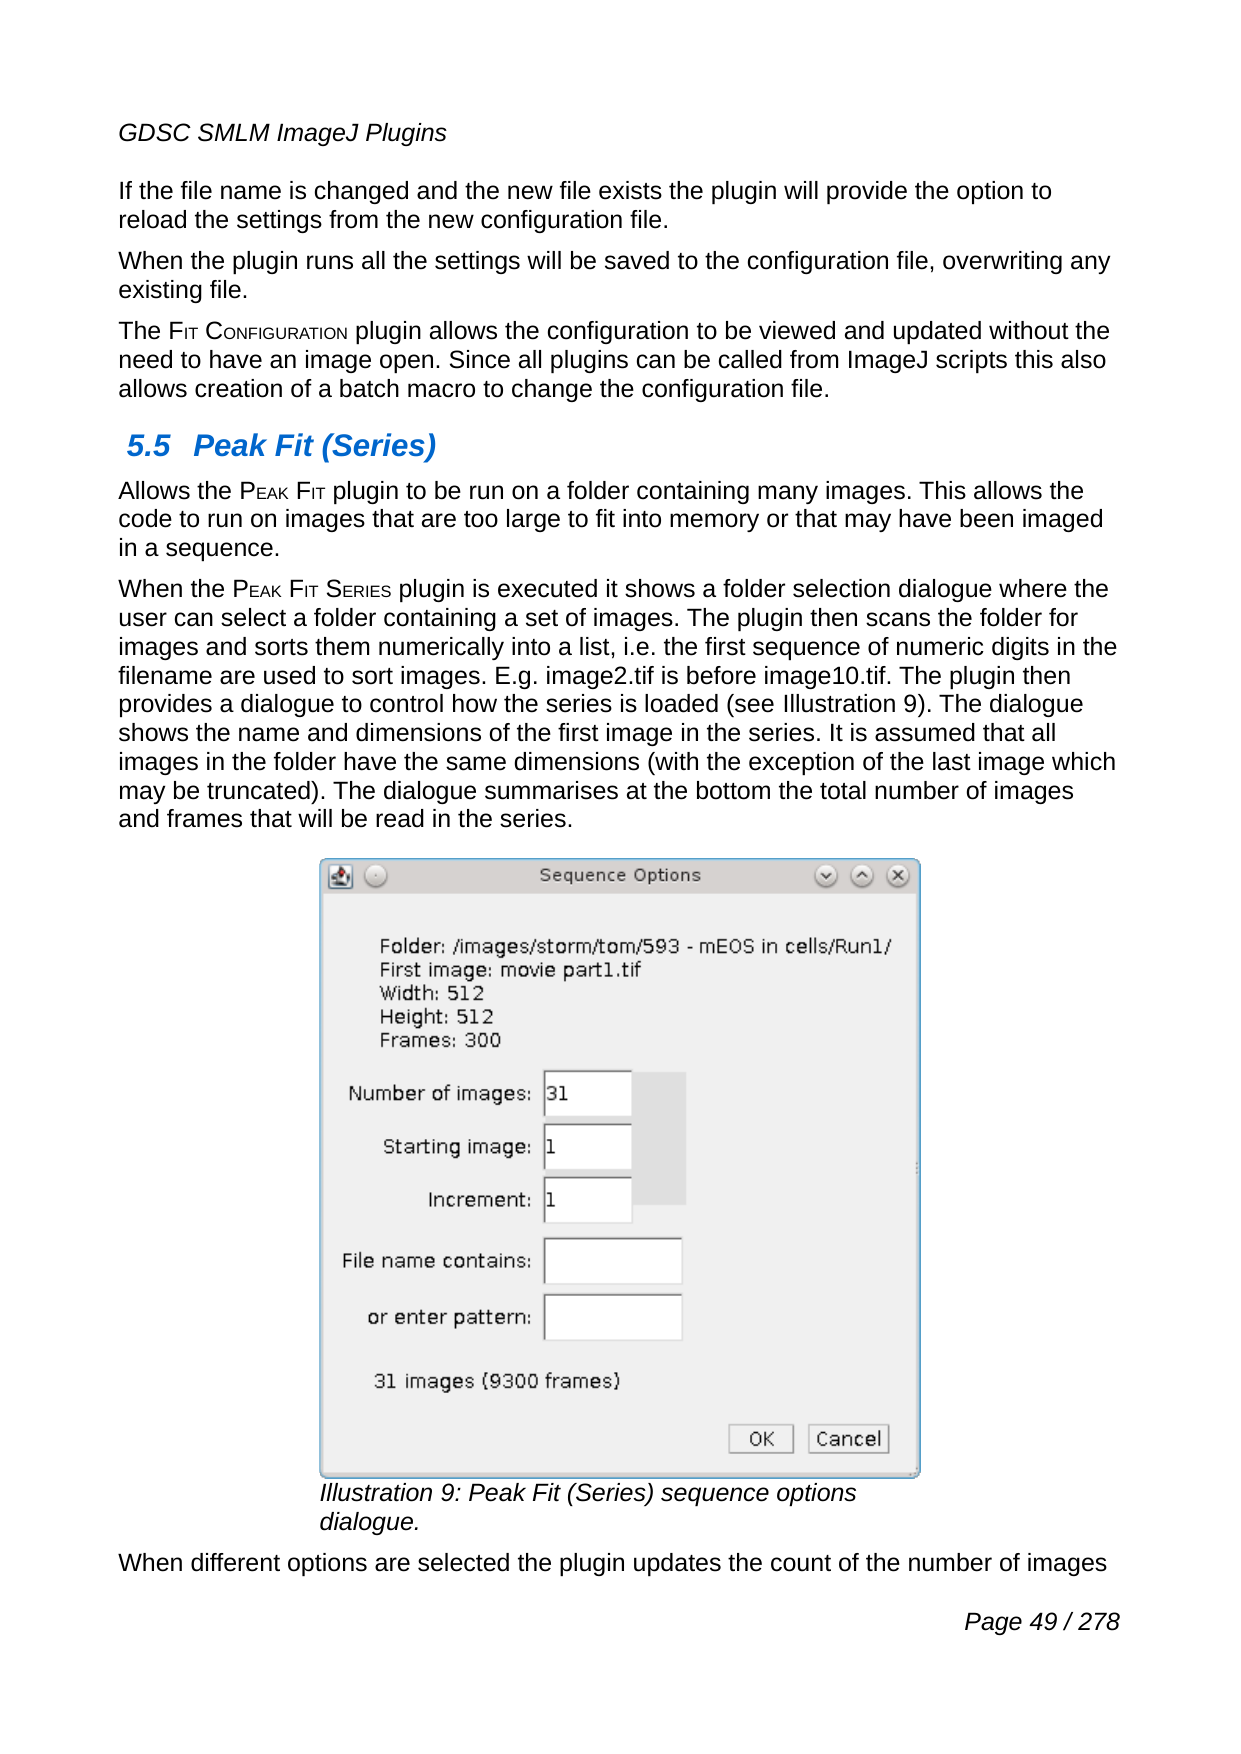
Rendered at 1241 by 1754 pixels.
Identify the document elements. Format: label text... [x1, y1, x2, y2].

text When the Peak Fit Series plugin is executed it shows a folder selection dialogue where the user can select a folder containing a set of images. The plugin then scans the folder for images and sorts them numerically into a list, i.e. the first sequence of numeric digits in the filename are used to sort images. E.g. image2.tif is before image10.tif. The plugin then provides a dialogue to control how the series is loaded (see Illustration 9). The dialogue shows the name and dimensions of the first image in the series. It is assumed that all images in the folder have the same dimensions (with the exception of the last image which may be truncated). The dialogue summarises at the bottom the total number of images and frames that will be read in the series. [118, 574, 1122, 833]
text When the plugin runs all the settings will be saved to the configuration file, overwriting any existing file. [118, 246, 1122, 304]
text Illustration 9: Peak Fit (Series) sequence options dialogue. [319, 1479, 921, 1536]
text Allows the Peak Fit plugin to be run on a folder containing many images. This allows the code to run on images that are too large to fit into memory or that may have been imaged in a sequence. [118, 476, 1122, 562]
text If the file name is changed and the new file exists the plugin will provide the option to reload the settings from the new configuration file. [118, 176, 1122, 234]
picture [319, 858, 921, 1479]
text When different options are selected the plugin updates the count of the number of images [118, 1548, 1122, 1577]
text The Fit Configuration plugin allows the configuration to be viewed and updated without the need to have an image open. Since all plugins can be called from ImageJ scripts this also allows creation of a batch macro to change the configuration file. [118, 316, 1122, 403]
subtitle Peak Fit (Series) [118, 427, 1122, 463]
